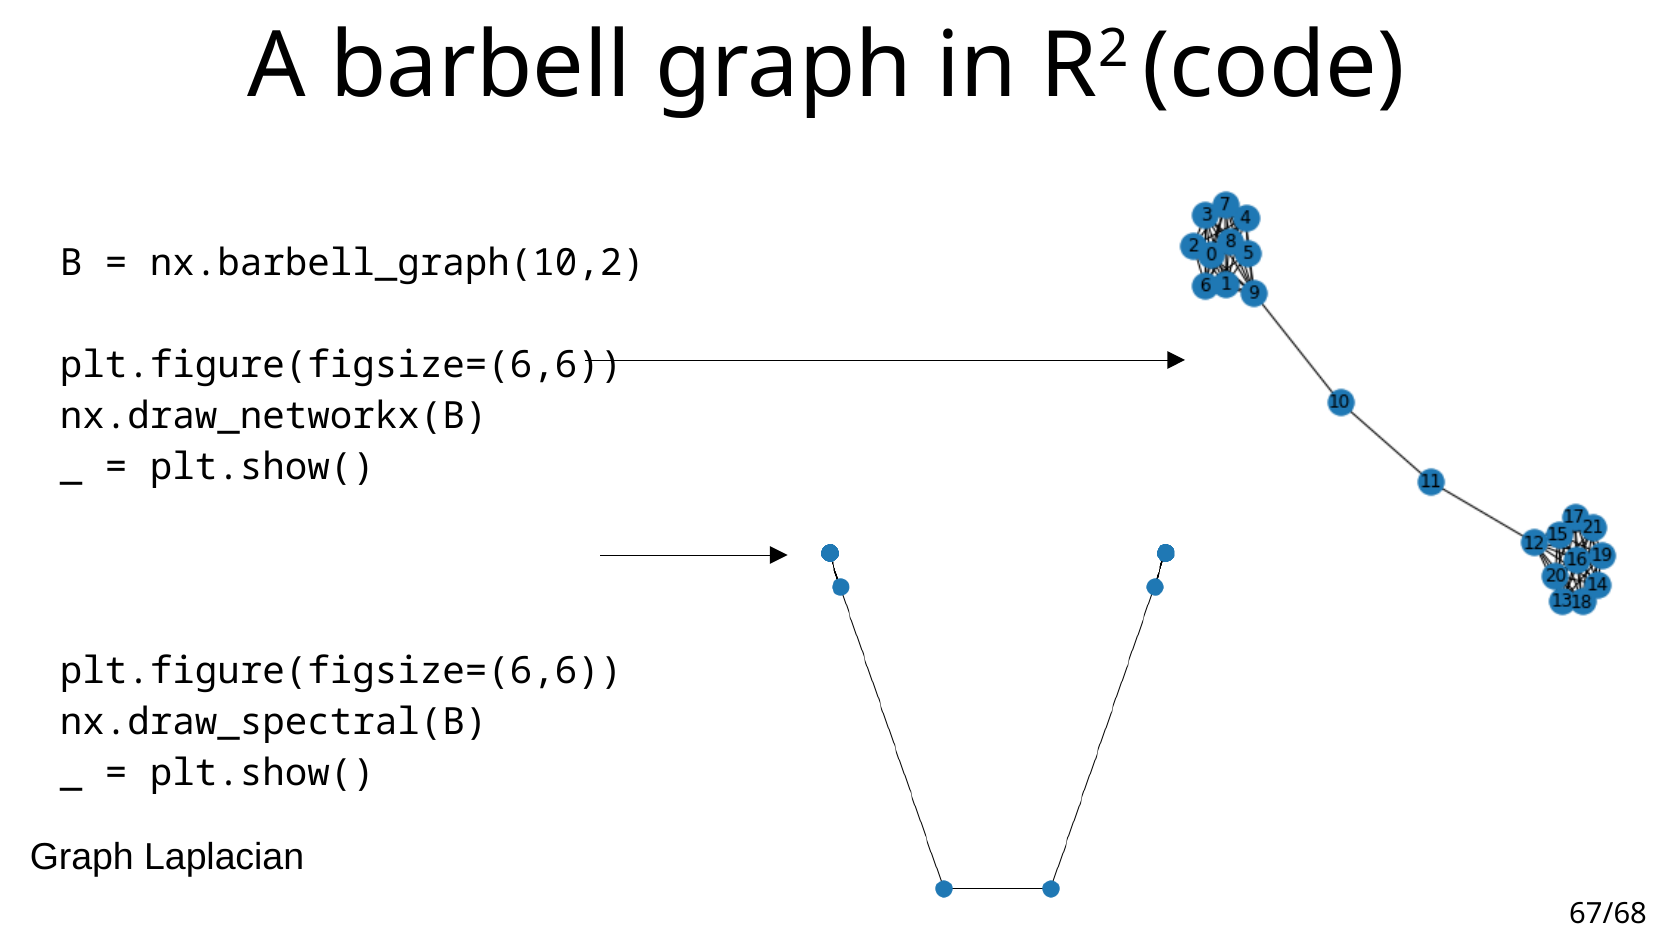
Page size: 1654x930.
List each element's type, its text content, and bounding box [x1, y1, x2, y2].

picture [787, 173, 1636, 930]
text_box B = nx.barbell_graph(10,2) plt.figure(figsize=(6,6)) nx.draw_networkx(B) _ = plt.show() plt.figure(figsize=(6,6)) nx.draw_spectral(B) _ = plt.show() [45, 228, 721, 828]
text_box Graph Laplacian [15, 828, 871, 901]
title A barbell graph in R2 (code) [82, 0, 1571, 126]
